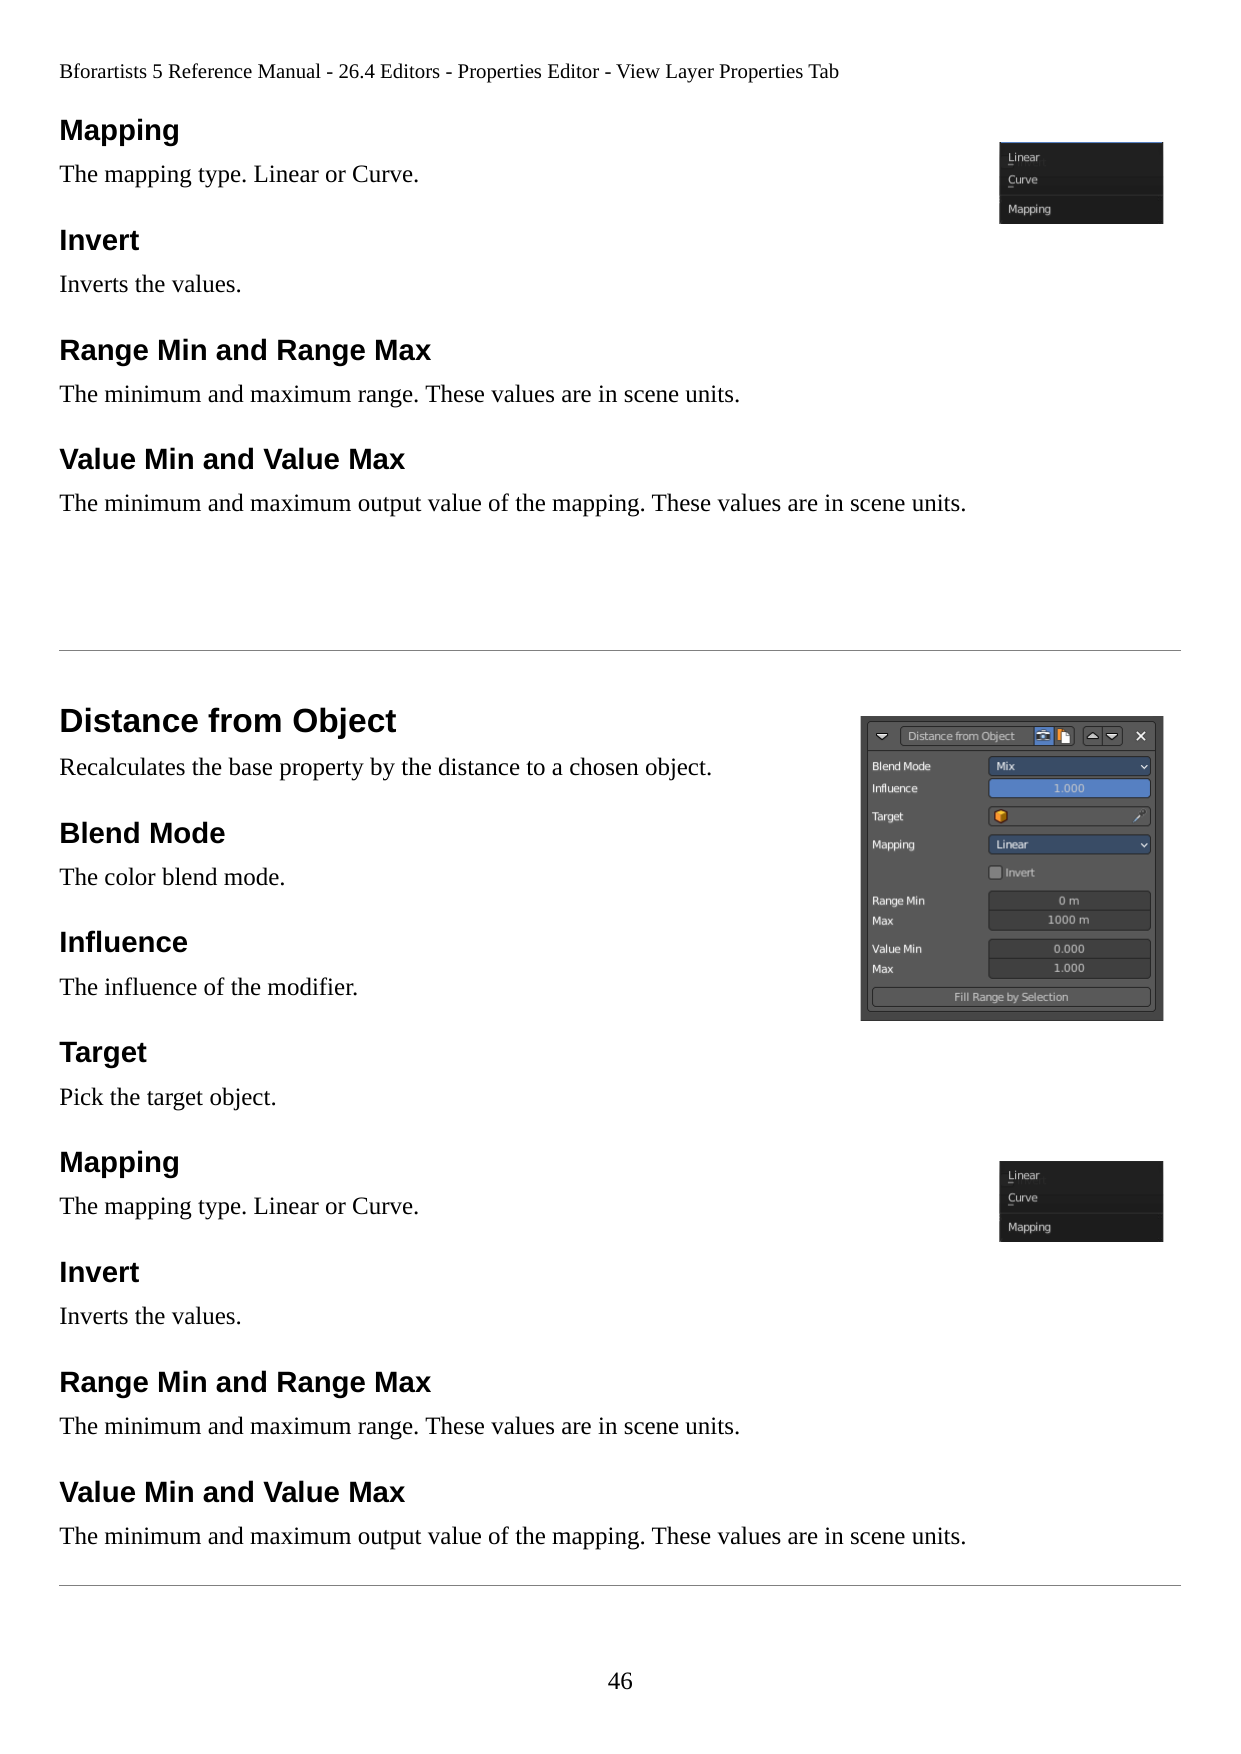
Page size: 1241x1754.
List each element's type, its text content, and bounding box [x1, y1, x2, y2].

subtitle Mapping [59, 1145, 1181, 1179]
text Inverts the values. [59, 1301, 1181, 1330]
text The minimum and maximum output value of the mapping. These values are in scene units. [59, 488, 1181, 517]
subtitle Range Min and Range Max [59, 332, 1181, 366]
text Pick the target object. [59, 1082, 1181, 1110]
subtitle Invert [59, 1255, 1181, 1289]
subtitle [1164, 816, 1181, 849]
text The mapping type. Linear or Curve. [59, 1191, 999, 1220]
subtitle Distance from Object [59, 701, 1181, 739]
subtitle Influence [59, 925, 860, 959]
text The minimum and maximum range. These values are in scene units. [59, 1411, 1181, 1440]
subtitle Mapping [59, 113, 1181, 146]
subtitle Range Min and Range Max [59, 1365, 1181, 1399]
subtitle Blend Mode [59, 816, 860, 849]
picture [999, 142, 1164, 224]
picture [860, 716, 1164, 1021]
text The mapping type. Linear or Curve. [59, 159, 999, 188]
text The minimum and maximum output value of the mapping. These values are in scene units. [59, 1521, 1181, 1550]
text Inverts the values. [59, 269, 1181, 297]
subtitle Value Min and Value Max [59, 442, 1181, 476]
subtitle Target [59, 1035, 1181, 1069]
subtitle [1164, 925, 1181, 959]
text [1164, 862, 1181, 891]
text The influence of the modifier. [59, 972, 860, 1000]
text The minimum and maximum range. These values are in scene units. [59, 379, 1181, 407]
text The color blend mode. [59, 862, 860, 891]
picture [999, 1161, 1164, 1242]
subtitle Invert [59, 222, 1181, 256]
subtitle Value Min and Value Max [59, 1475, 1181, 1509]
text Recalculates the base property by the distance to a chosen object. [59, 752, 860, 781]
